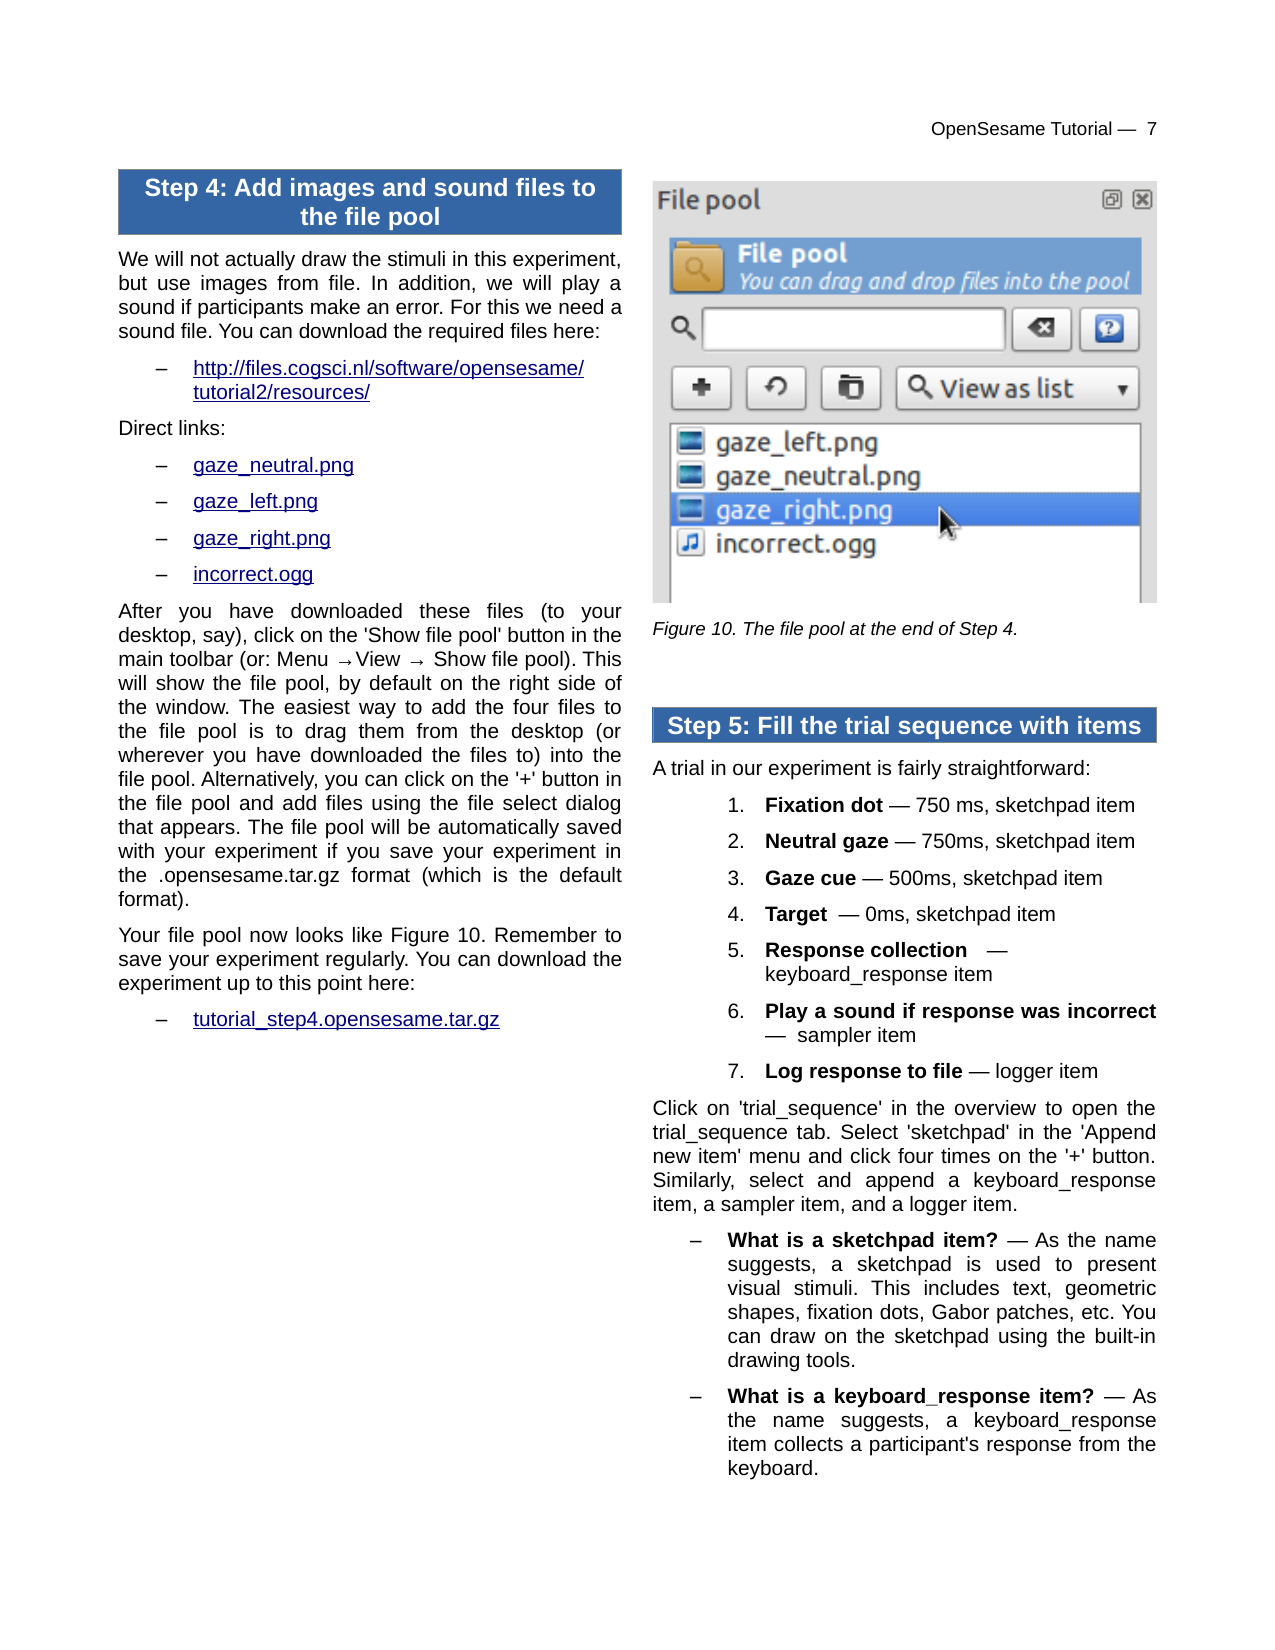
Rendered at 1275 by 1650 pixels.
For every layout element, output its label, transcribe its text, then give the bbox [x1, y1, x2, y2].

subtitle Step 5: Fill the trial sequence with items [654, 708, 1156, 742]
text Your file pool now looks like Figure 10. Remember to save your experiment regularly. You can download the experiment up to this point here: [118, 923, 622, 995]
list http://files.cogsci.nl/software/opensesame/tutorial2/resources/ [156, 356, 622, 404]
list Neutral gaze — 750ms, sketchpad item [727, 829, 1157, 853]
list Log response to file — logger item [727, 1059, 1157, 1083]
text A trial in our experiment is fairly straightforward: [652, 756, 1157, 780]
list Target — 0ms, sketchpad item [727, 902, 1157, 926]
text Direct links: [118, 416, 622, 440]
text Figure 10. The file pool at the end of Step 4. [652, 603, 1157, 639]
list gaze_right.png [156, 526, 622, 550]
subtitle Step 4: Add images and sound files to the file pool [119, 170, 621, 234]
text We will not actually draw the stimuli in this experiment, but use images from file. In addition, we will play a sound if participants make an error. For this we need a sound file. You can download the required files here: [118, 247, 622, 343]
list gaze_left.png [156, 489, 622, 513]
list Play a sound if response was incorrect — sampler item [727, 999, 1157, 1047]
list Fixation dot — 750 ms, sketchpad item [727, 792, 1157, 816]
list gaze_neutral.png [156, 453, 622, 477]
text After you have downloaded these files (to your desktop, say), click on the 'Show file pool' button in the main toolbar (or: Menu →View → Show file pool). This will show the file pool, by default on the right side of the window. The easiest way to add the four files to the file pool is to drag them from the desktop (or wherever you have downloaded the files to) into the file pool. Alternatively, you can click on the '+' button in the file pool and add files using the file select dialog that appears. The file pool will be automatically saved with your experiment if you save your experiment in the .opensesame.tar.gz format (which is the default format). [118, 599, 622, 910]
list tutorial_step4.opensesame.tar.gz [156, 1007, 622, 1031]
list incorrect.ogg [156, 562, 622, 586]
list Gaze cue — 500ms, sketchpad item [727, 865, 1157, 889]
text Click on 'trial_sequence' in the overview to open the trial_sequence tab. Select 'sketchpad' in the 'Append new item' menu and click four times on the '+' button. Similarly, select and append a keyboard_response item, a sampler item, and a logger item. [652, 1096, 1157, 1215]
picture [652, 181, 1158, 603]
list Response collection —keyboard_response item [727, 938, 1157, 986]
list What is a keyboard_response item? — As the name suggests, a keyboard_response item collects a participant's response from the keyboard. [690, 1384, 1157, 1480]
list What is a sketchpad item? — As the name suggests, a sketchpad is used to present visual stimuli. This includes text, geometric shapes, fixation dots, Gabor patches, etc. You can draw on the sketchpad using the built-in drawing tools. [690, 1228, 1157, 1372]
